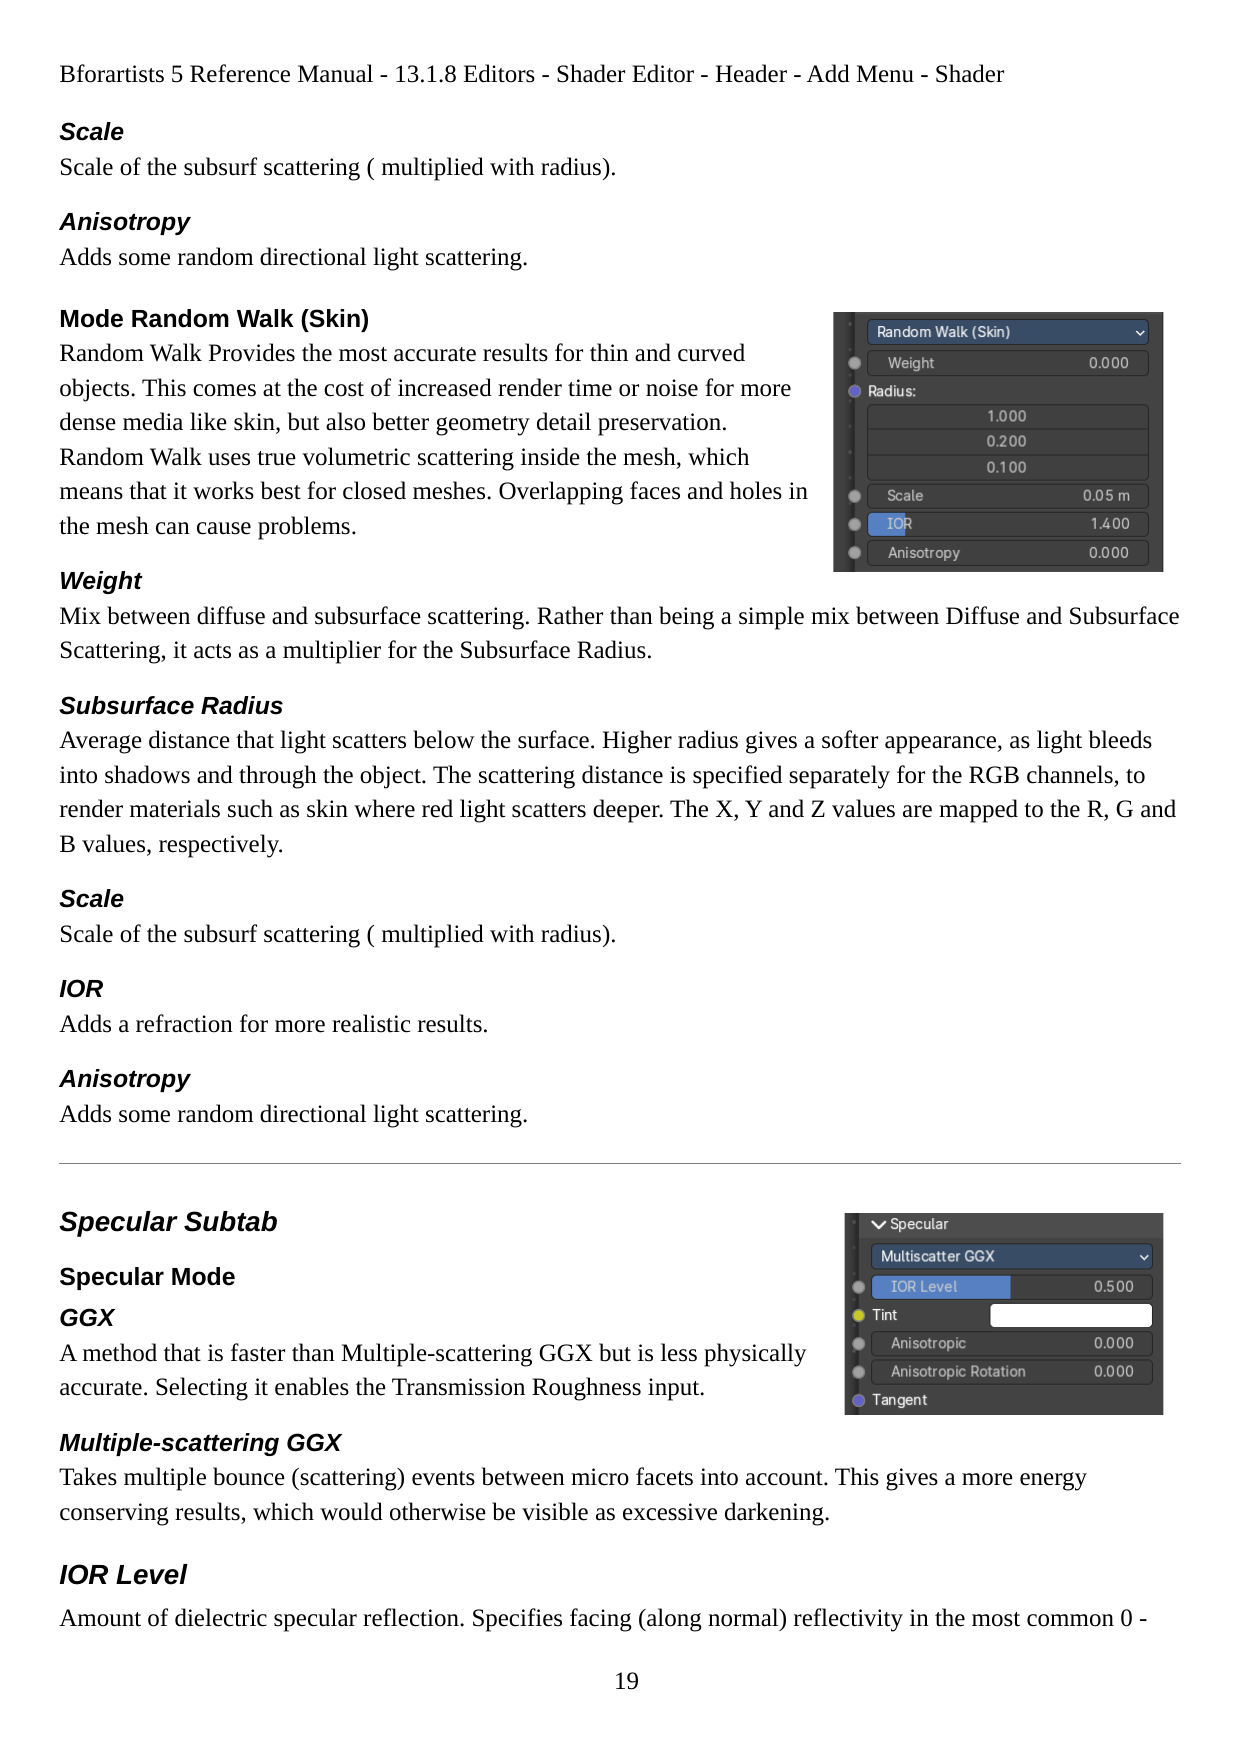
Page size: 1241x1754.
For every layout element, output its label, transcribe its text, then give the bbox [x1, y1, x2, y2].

subtitle Specular Subtab [59, 1205, 1181, 1237]
subtitle Specular Mode [59, 1262, 844, 1291]
text Mix between diffuse and subsurface scattering. Rather than being a simple mix between Diffuse and Subsurface Scattering, it acts as a multiplier for the Subsurface Radius. [59, 601, 1181, 664]
text Scale of the subsurf scattering ( multiplied with radius). [59, 152, 1181, 181]
subtitle IOR Level [59, 1558, 1181, 1590]
picture [833, 312, 1164, 572]
text Adds a refraction for more realistic results. [59, 1009, 1181, 1038]
subtitle [1164, 1262, 1181, 1291]
text A method that is faster than Multiple-scattering GGX but is less physically accurate. Selecting it enables the Transmission Roughness input. [59, 1338, 844, 1401]
picture [844, 1213, 1164, 1415]
subtitle [1164, 1303, 1181, 1332]
text Adds some random directional light scattering. [59, 242, 1181, 271]
text Average distance that light scatters below the surface. Higher radius gives a softer appearance, as light bleeds into shadows and through the object. The scattering distance is specified separately for the RGB channels, to render materials such as skin where red light scatters deeper. The X, Y and Z values are mapped to the R, G and B values, respectively. [59, 726, 1181, 858]
text Amount of dielectric specular reflection. Specifies facing (along normal) reflectivity in the most common 0 [59, 1603, 1181, 1632]
text Random Walk Provides the most accurate results for thin and curved objects. This comes at the cost of increased render time or noise for more dense media like skin, but also better geometry detail preservation. Random Walk uses true volumetric scattering inside the mesh, which means that it works best for closed meshes. Overlapping faces and holes in the mesh can cause problems. [59, 338, 833, 540]
text Takes multiple bounce (scattering) events between micro facets into account. This gives a more energy conserving results, which would otherwise be visible as excessive darkening. [59, 1462, 1181, 1526]
subtitle Mode Random Walk (Skin) [59, 304, 1181, 332]
subtitle GGX [59, 1303, 844, 1332]
subtitle Multiple-scattering GGX [59, 1428, 1181, 1456]
text Adds some random directional light scattering. [59, 1099, 1181, 1128]
subtitle Weight [59, 566, 1181, 595]
text Scale of the subsurf scattering ( multiplied with radius). [59, 919, 1181, 948]
subtitle IOR [59, 974, 1181, 1003]
subtitle Anisotropy [59, 207, 1181, 236]
subtitle Scale [59, 117, 1181, 146]
subtitle Anisotropy [59, 1064, 1181, 1093]
subtitle Scale [59, 884, 1181, 913]
subtitle Subsurface Radius [59, 691, 1181, 719]
